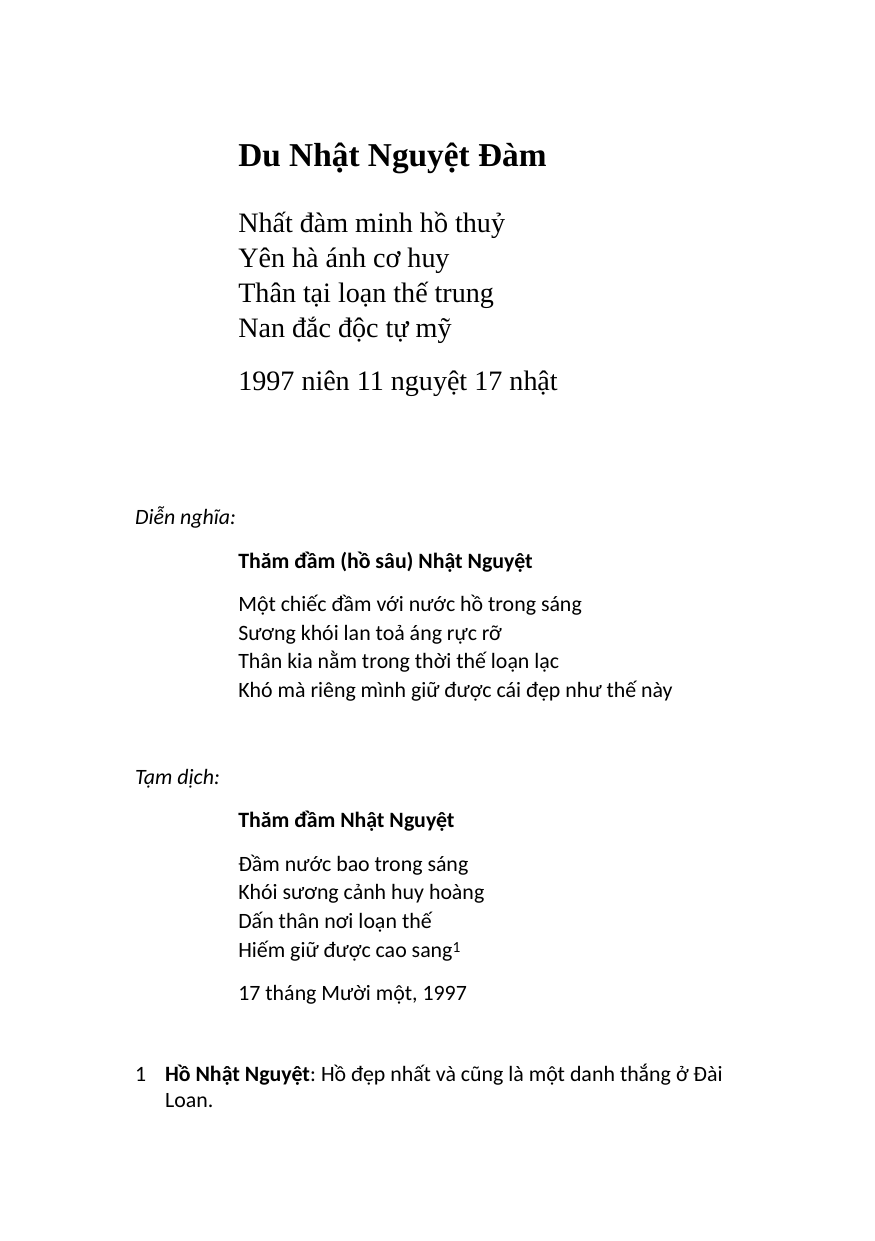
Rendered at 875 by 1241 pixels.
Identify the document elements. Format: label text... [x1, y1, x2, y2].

text Đầm nước bao trong sáng Khói sương cảnh huy hoàng Dấn thân nơi loạn thế Hiếm giữ được cao sang [238, 850, 739, 963]
subtitle Du Nhật Nguyệt Đàm [238, 135, 739, 173]
text Diễn nghĩa: [135, 503, 739, 530]
text Một chiếc đầm với nước hồ trong sáng Sương khói lan toả áng rực rỡ Thân kia nằm trong thời thế loạn lạc Khó mà riêng mình giữ được cái đẹp như thế này [238, 590, 739, 703]
text Tạm dịch: [135, 763, 739, 790]
text Nhất đàm minh hồ thuỷ Yên hà ánh cơ huy Thân tại loạn thế trung Nan đắc độc tự mỹ [238, 206, 739, 343]
text 1997 niên 11 nguyệt 17 nhật [238, 364, 739, 396]
text Thăm đầm (hồ sâu) Nhật Nguyệt [238, 547, 739, 573]
text Thăm đầm Nhật Nguyệt [238, 806, 739, 833]
text Hồ Nhật Nguyệt: Hồ đẹp nhất và cũng là một danh thắng ở Đài Loan. [135, 1060, 739, 1113]
text 17 tháng Mười một, 1997 [238, 979, 739, 1006]
